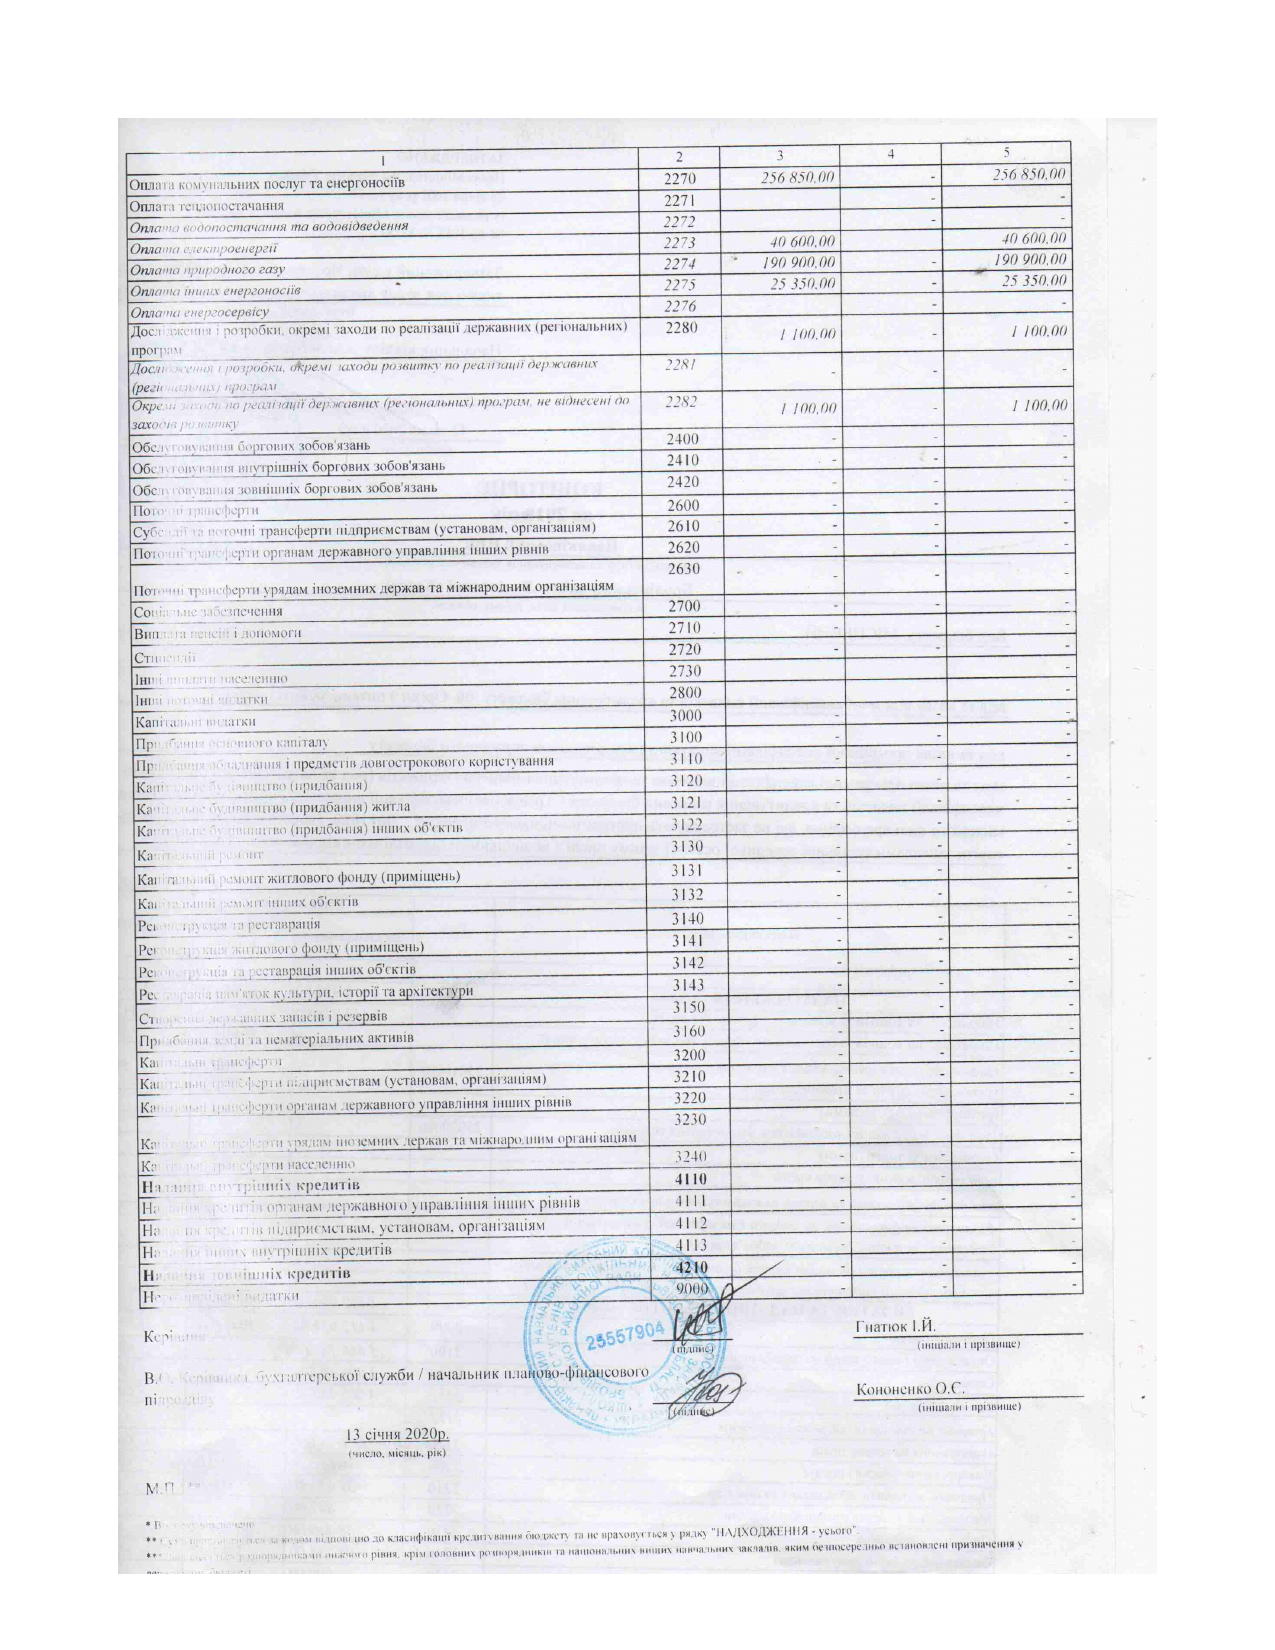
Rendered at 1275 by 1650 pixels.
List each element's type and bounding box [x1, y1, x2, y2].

picture [118, 118, 1157, 1574]
